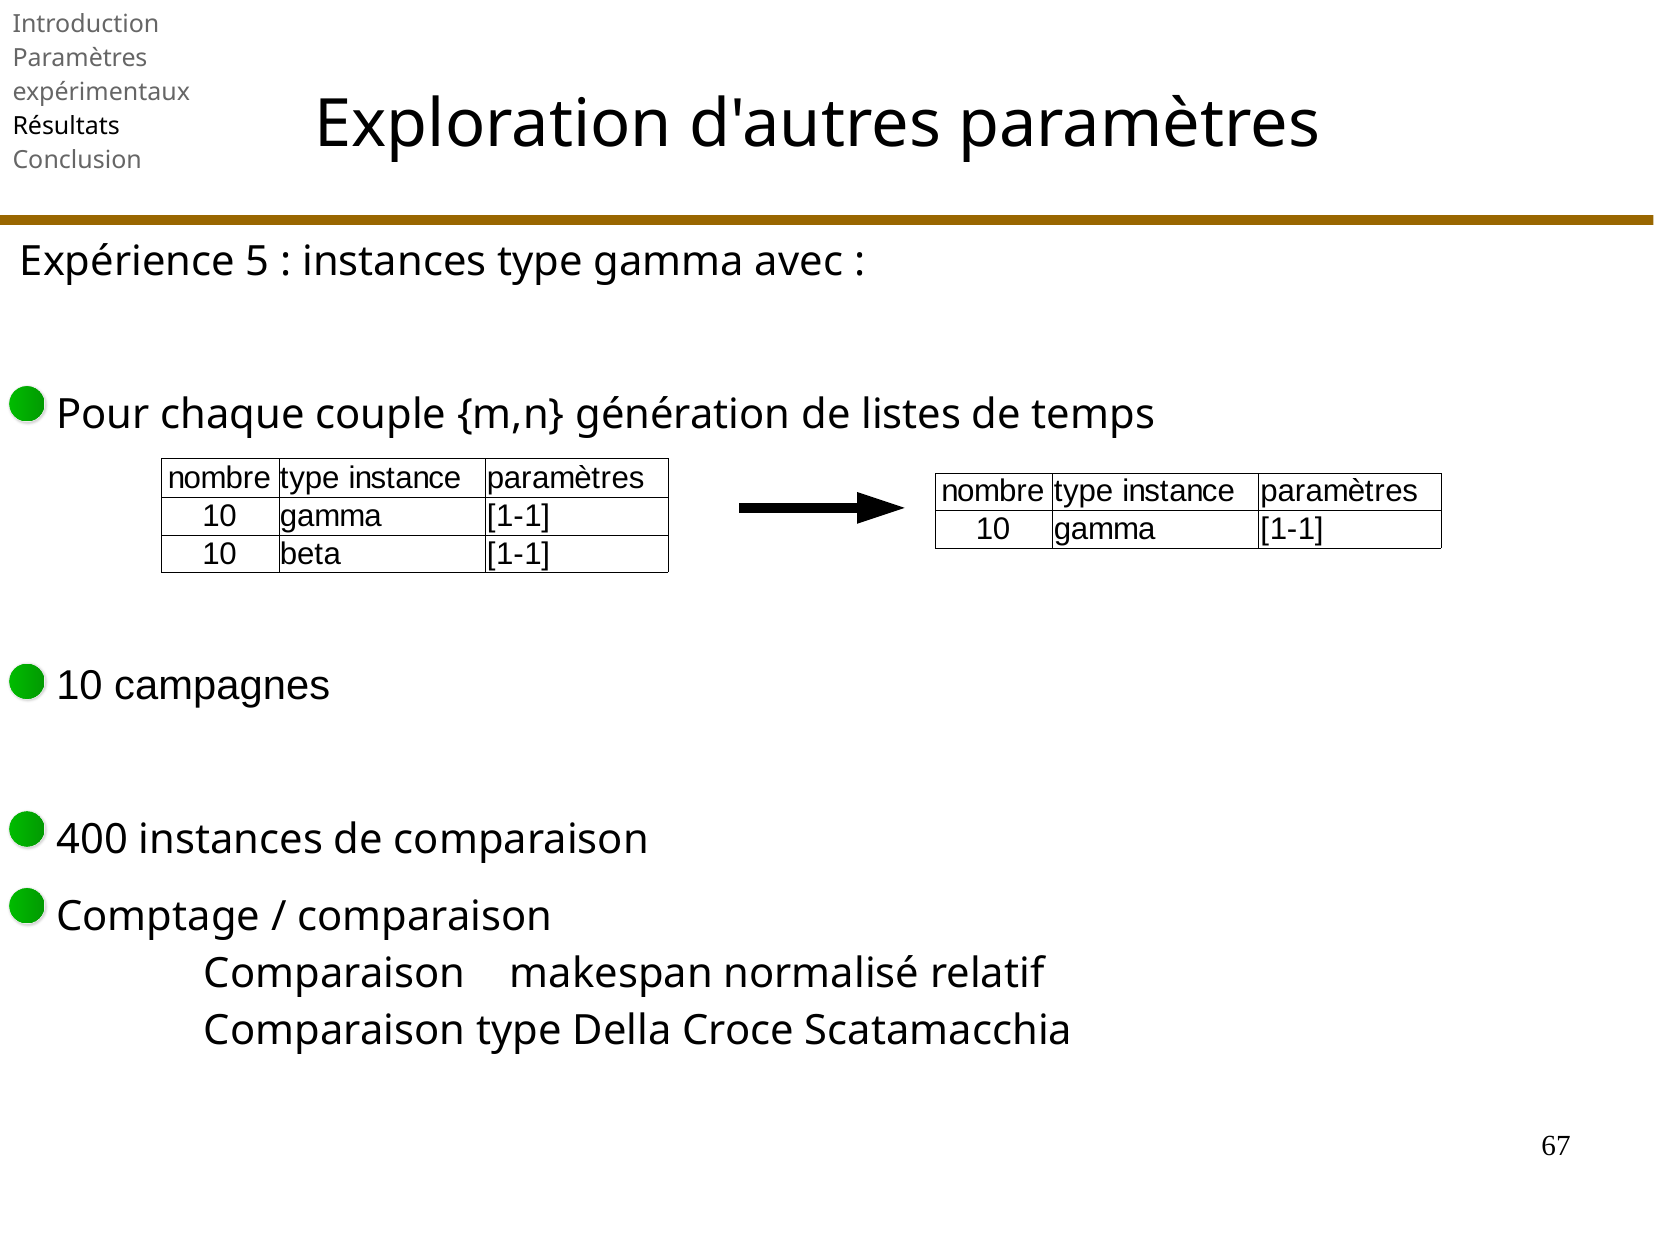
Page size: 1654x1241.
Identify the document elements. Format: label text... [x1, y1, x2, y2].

picture [6, 809, 41, 851]
picture [6, 383, 41, 426]
picture [934, 472, 1443, 550]
text_box Pour chaque couple {m,n} génération de listes de temps [41, 376, 1619, 508]
text_box Expérience 5 : instances type gamma avec : [4, 223, 1170, 334]
text_box Introduction Paramètres expérimentaux Résultats Conclusion [0, 0, 347, 128]
text_box 10 campagnes [41, 654, 1619, 861]
picture [6, 885, 50, 928]
picture [6, 661, 50, 704]
picture [160, 458, 670, 575]
text_box 400 instances de comparaison [41, 861, 1477, 865]
text_box Comptage / comparaison Comparaison makespan normalisé relatif Comparaison type Della Croce Scatamacchia [41, 878, 1477, 1037]
title Exploration d'autres paramètres [82, 50, 1571, 191]
